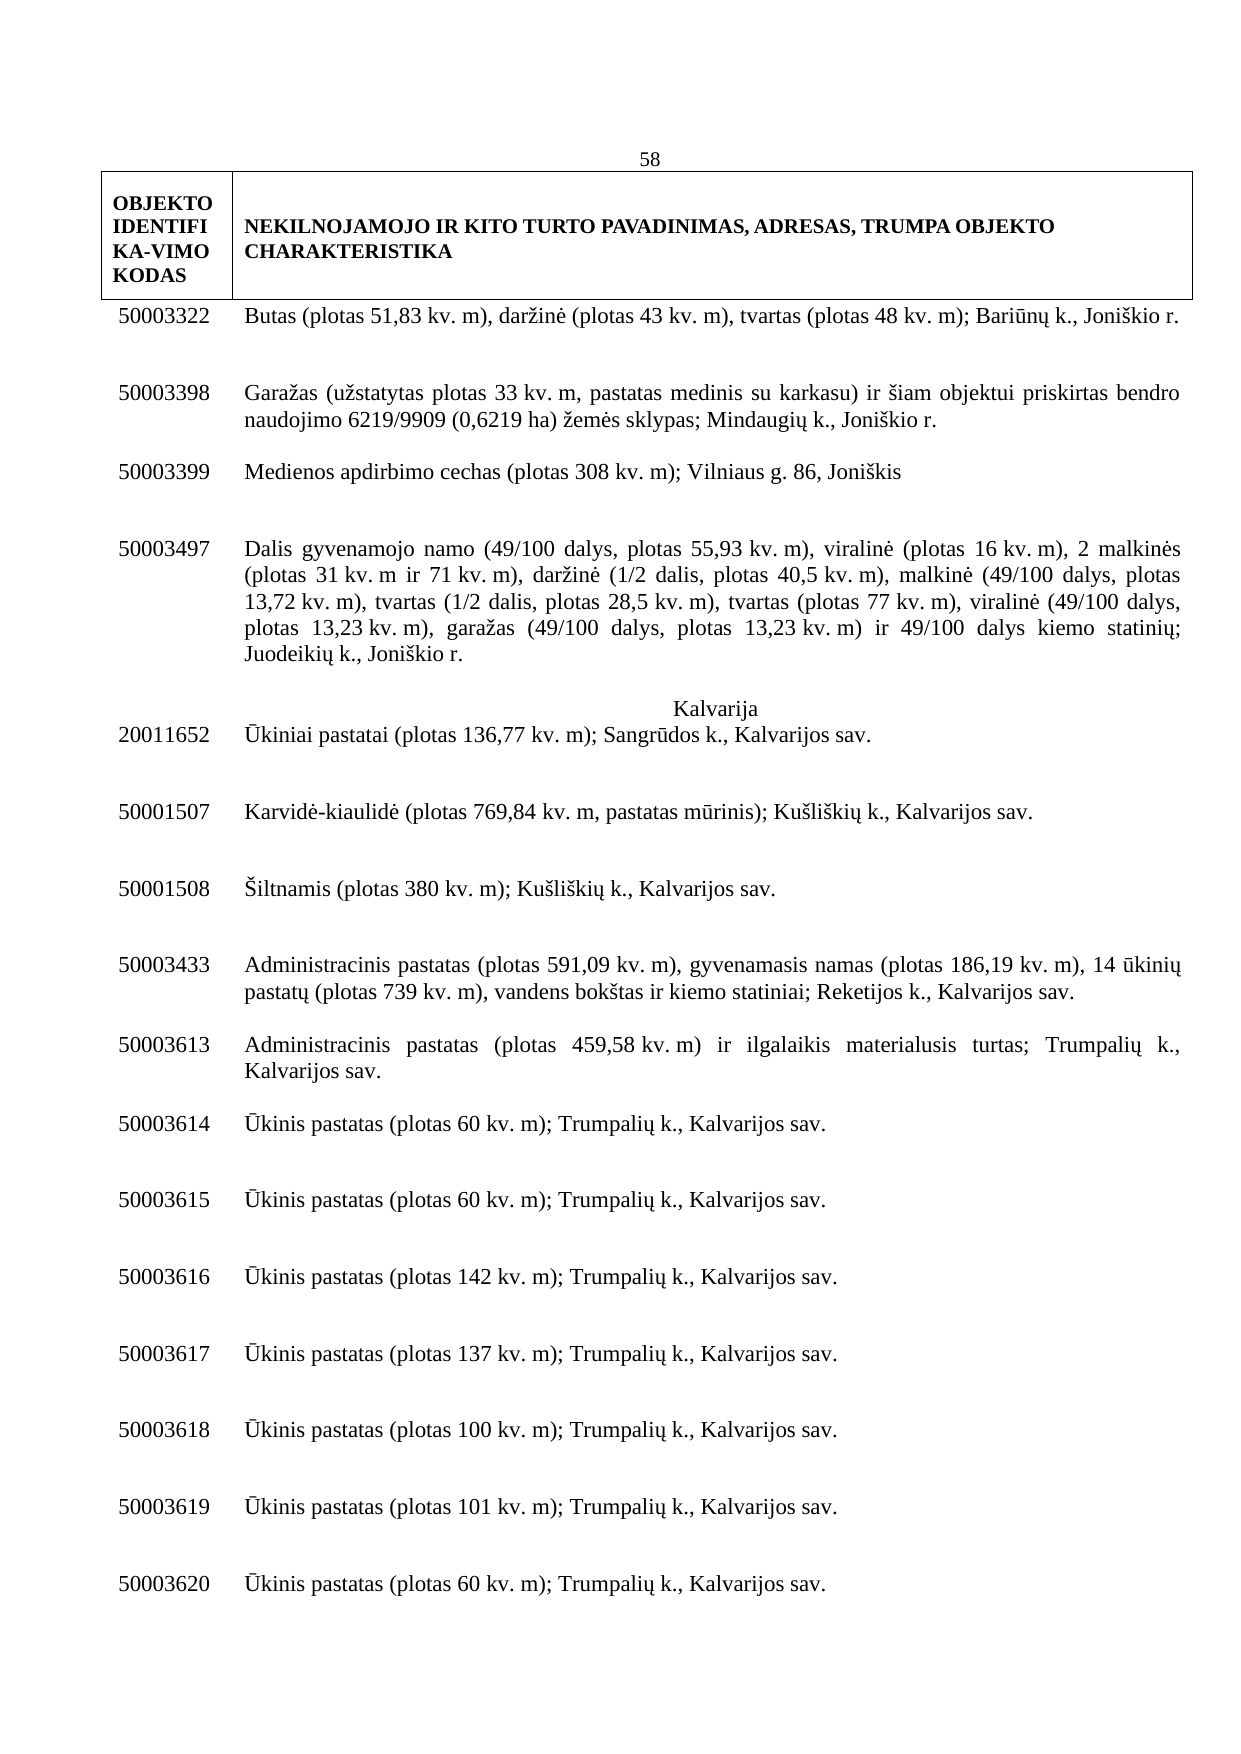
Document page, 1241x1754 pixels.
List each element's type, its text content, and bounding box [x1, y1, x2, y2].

table_cell Karvidė-kiaulidė (plotas 769,84 kv. m, pastatas mūrinis); Kušliškių k., Kalvarijos sav. [233, 798, 1192, 848]
table_cell [101, 667, 1198, 693]
table_cell [1193, 798, 1198, 848]
table_cell 50003399 [101, 458, 233, 509]
table_cell Ūkinis pastatas (plotas 60 kv. m); Trumpalių k., Kalvarijos sav. [233, 1570, 1192, 1620]
table_cell Dalis gyvenamojo namo (49/100 dalys, plotas 55,93 kv. m), viralinė (plotas 16 kv. m), 2 malkinės (plotas 31 kv. m ir 71 kv. m), daržinė (1/2 dalis, plotas 40,5 kv. m), malkinė (49/100 dalys, plotas 13,72 kv. m), tvartas (1/2 dalis, plotas 28,5 kv. m), tvartas (plotas 77 kv. m), viralinė (49/100 dalys, plotas 13,23 kv. m), garažas (49/100 dalys, plotas 13,23 kv. m) ir 49/100 dalys kiemo statinių; Juodeikių k., Joniškio r. [233, 535, 1192, 667]
table_cell [101, 772, 1198, 798]
table_cell 50003613 [101, 1031, 233, 1083]
table_cell 50001508 [101, 875, 233, 925]
table_cell [101, 1620, 1198, 1646]
table_cell Medienos apdirbimo cechas (plotas 308 kv. m); Vilniaus g. 86, Joniškis [233, 458, 1192, 509]
table_cell [1193, 1416, 1198, 1467]
table_cell Ūkinis pastatas (plotas 101 kv. m); Trumpalių k., Kalvarijos sav. [233, 1493, 1192, 1543]
table_cell Garažas (užstatytas plotas 33 kv. m, pastatas medinis su karkasu) ir šiam objektui priskirtas bendro naudojimo 6219/9909 (0,6219 ha) žemės sklypas; Mindaugių k., Joniškio r. [233, 379, 1192, 432]
table_cell 50003615 [101, 1186, 233, 1237]
table_cell [1193, 458, 1198, 509]
table_cell Ūkinis pastatas (plotas 60 kv. m); Trumpalių k., Kalvarijos sav. [233, 1110, 1192, 1160]
table_cell Ūkinis pastatas (plotas 137 kv. m); Trumpalių k., Kalvarijos sav. [233, 1340, 1192, 1390]
table_cell [101, 849, 1198, 875]
table_cell [1193, 379, 1198, 432]
table_cell [101, 1543, 1198, 1570]
table_cell Ūkinis pastatas (plotas 100 kv. m); Trumpalių k., Kalvarijos sav. [233, 1416, 1192, 1467]
table_cell [1193, 875, 1198, 925]
table_cell [1193, 952, 1198, 1004]
table_cell Ūkiniai pastatai (plotas 136,77 kv. m); Sangrūdos k., Kalvarijos sav. [233, 722, 1192, 772]
table_cell Administracinis pastatas (plotas 459,58 kv. m) ir ilgalaikis materialusis turtas; Trumpalių k., Kalvarijos sav. [233, 1031, 1192, 1083]
table_cell [101, 1160, 1198, 1186]
table_cell 50003433 [101, 952, 233, 1004]
table_cell Butas (plotas 51,83 kv. m), daržinė (plotas 43 kv. m), tvartas (plotas 48 kv. m); Bariūnų k., Joniškio r. [233, 303, 1192, 353]
table_cell [1193, 722, 1198, 772]
table_cell [101, 1004, 1198, 1031]
table_cell 50001507 [101, 798, 233, 848]
table_cell [101, 1237, 1198, 1263]
table_cell [1193, 1263, 1198, 1313]
table_cell Administracinis pastatas (plotas 591,09 kv. m), gyvenamasis namas (plotas 186,19 kv. m), 14 ūkinių pastatų (plotas 739 kv. m), vandens bokštas ir kiemo statiniai; Reketijos k., Kalvarijos sav. [233, 952, 1192, 1004]
table_cell 50003614 [101, 1110, 233, 1160]
table_cell [101, 432, 1198, 458]
table_cell 50003497 [101, 535, 233, 667]
table_cell [1193, 535, 1198, 667]
table_cell 50003616 [101, 1263, 233, 1313]
table_cell [101, 1390, 1198, 1416]
table_cell [1193, 1031, 1198, 1083]
table_cell [101, 1467, 1198, 1493]
table_cell [101, 1313, 1198, 1340]
table_cell [1193, 303, 1198, 353]
table_cell [1193, 1340, 1198, 1390]
table_cell [1193, 1493, 1198, 1543]
table_cell 50003620 [101, 1570, 233, 1620]
table_cell Ūkinis pastatas (plotas 60 kv. m); Trumpalių k., Kalvarijos sav. [233, 1186, 1192, 1237]
table_cell [101, 925, 1198, 952]
table_cell 50003619 [101, 1493, 233, 1543]
table_cell 50003618 [101, 1416, 233, 1467]
table_cell 50003322 [101, 303, 233, 353]
table_cell [101, 353, 1198, 379]
table_cell [101, 695, 233, 722]
table_cell 50003398 [101, 379, 233, 432]
table_cell [1193, 1186, 1198, 1237]
table_cell [101, 509, 1198, 535]
table_cell [1193, 1110, 1198, 1160]
table_cell 20011652 [101, 722, 233, 772]
table_cell 50003617 [101, 1340, 233, 1390]
table_cell Ūkinis pastatas (plotas 142 kv. m); Trumpalių k., Kalvarijos sav. [233, 1263, 1192, 1313]
table_cell [1193, 1570, 1198, 1620]
table_cell Kalvarija [233, 695, 1198, 722]
table_cell Šiltnamis (plotas 380 kv. m); Kušliškių k., Kalvarijos sav. [233, 875, 1192, 925]
table_cell [101, 1083, 1198, 1110]
